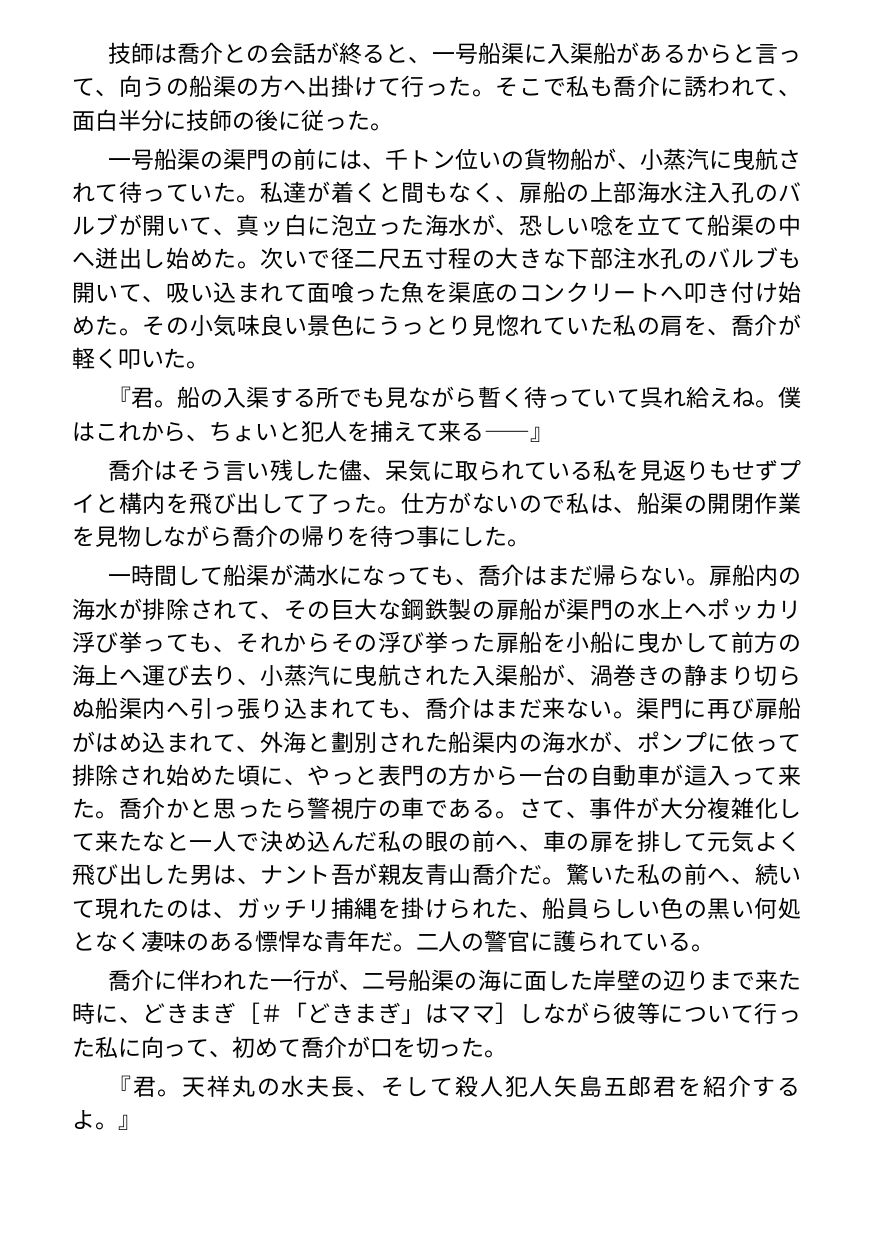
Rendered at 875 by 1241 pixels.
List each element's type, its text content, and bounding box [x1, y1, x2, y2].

text 技師は喬介との会話が終ると、一号船渠に入渠船があるからと言って、向うの船渠の方へ出掛けて行った。そこで私も喬介に誘われて、面白半分に技師の後に従った。 [72, 36, 802, 136]
text 一号船渠の渠門の前には、千トン位いの貨物船が、小蒸汽に曳航されて待っていた。私達が着くと間もなく、扉船の上部海水注入孔のバルブが開いて、真ッ白に泡立った海水が、恐しい唸を立てて船渠の中へ迸出し始めた。次いで径二尺五寸程の大きな下部注水孔のバルブも開いて、吸い込まれて面喰った魚を渠底のコンクリートへ叩き付け始めた。その小気味良い景色にうっとり見惚れていた私の肩を、喬介が軽く叩いた。 [72, 142, 802, 374]
text 『君。天祥丸の水夫長、そして殺人犯人矢島五郎君を紹介するよ。』 [72, 1068, 802, 1135]
text 喬介に伴われた一行が、二号船渠の海に面した岸壁の辺りまで来た時に、どきまぎ［＃「どきまぎ」はママ］しながら彼等について行った私に向って、初めて喬介が口を切った。 [72, 963, 802, 1063]
text 『君。船の入渠する所でも見ながら暫く待っていて呉れ給えね。僕はこれから、ちょいと犯人を捕えて来る――』 [72, 380, 802, 447]
text 一時間して船渠が満水になっても、喬介はまだ帰らない。扉船内の海水が排除されて、その巨大な鋼鉄製の扉船が渠門の水上へポッカリ浮び挙っても、それからその浮び挙った扉船を小船に曳かして前方の海上へ運び去り、小蒸汽に曳航された入渠船が、渦巻きの静まり切らぬ船渠内へ引っ張り込まれても、喬介はまだ来ない。渠門に再び扉船がはめ込まれて、外海と劃別された船渠内の海水が、ポンプに依って排除され始めた頃に、やっと表門の方から一台の自動車が這入って来た。喬介かと思ったら警視庁の車である。さて、事件が大分複雑化して来たなと一人で決め込んだ私の眼の前へ、車の扉を排して元気よく飛び出した男は、ナント吾が親友青山喬介だ。驚いた私の前へ、続いて現れたのは、ガッチリ捕縄を掛けられた、船員らしい色の黒い何処となく凄味のある慓悍な青年だ。二人の警官に護られている。 [72, 558, 802, 957]
text 喬介はそう言い残した儘、呆気に取られている私を見返りもせずプイと構内を飛び出して了った。仕方がないので私は、船渠の開閉作業を見物しながら喬介の帰りを待つ事にした。 [72, 453, 802, 552]
